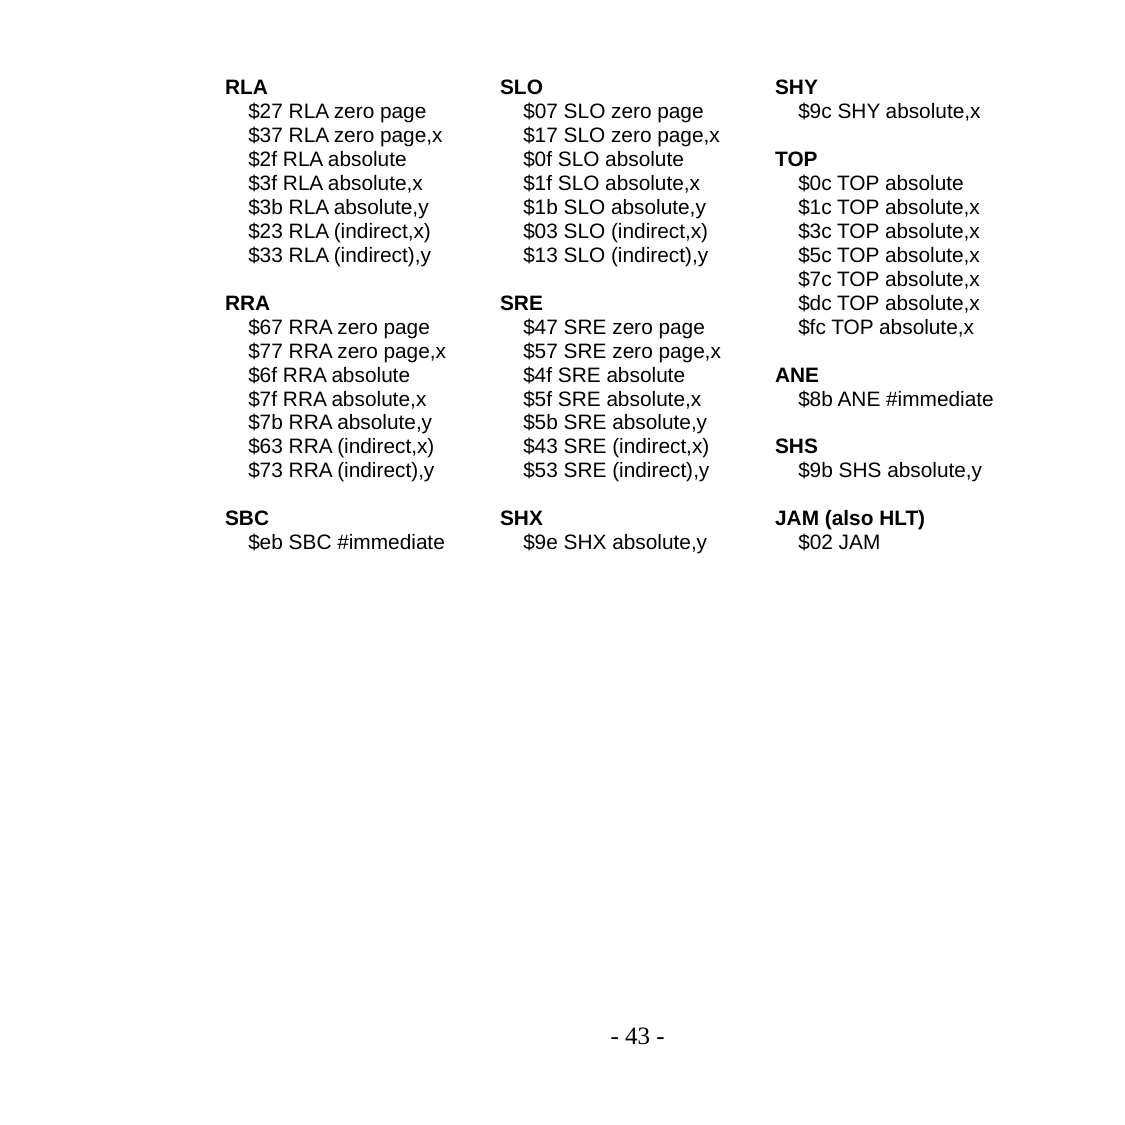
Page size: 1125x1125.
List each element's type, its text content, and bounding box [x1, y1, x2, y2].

text $57 SRE zero page,x [500, 338, 775, 362]
text $1b SLO absolute,y [500, 195, 775, 219]
text $5b SRE absolute,y [500, 410, 775, 434]
text $eb SBC #immediate [225, 530, 500, 554]
text $5f SRE absolute,x [500, 386, 775, 410]
text $13 SLO (indirect),y [500, 243, 775, 267]
text SRE [500, 291, 775, 314]
text $9b SHS absolute,y [775, 458, 1050, 482]
text TOP [775, 147, 1050, 171]
text $1c TOP absolute,x [775, 195, 1050, 219]
text $9c SHY absolute,x [775, 99, 1050, 123]
text $3f RLA absolute,x [225, 171, 500, 195]
text $0c TOP absolute [775, 171, 1050, 195]
text $53 SRE (indirect),y [500, 458, 775, 482]
text $9e SHX absolute,y [500, 530, 775, 554]
text $7c TOP absolute,x [775, 267, 1050, 291]
text $73 RRA (indirect),y [225, 458, 500, 482]
text $17 SLO zero page,x [500, 123, 775, 147]
text $43 SRE (indirect,x) [500, 434, 775, 458]
text $47 SRE zero page [500, 314, 775, 338]
text $0f SLO absolute [500, 147, 775, 171]
text $03 SLO (indirect,x) [500, 219, 775, 243]
text $4f SRE absolute [500, 362, 775, 386]
text $67 RRA zero page [225, 314, 500, 338]
text SBC [225, 506, 500, 530]
text $77 RRA zero page,x [225, 338, 500, 362]
text $02 JAM [775, 530, 1050, 554]
text SLO [500, 75, 775, 99]
text $5c TOP absolute,x [775, 243, 1050, 267]
text $37 RLA zero page,x [225, 123, 500, 147]
text $3c TOP absolute,x [775, 219, 1050, 243]
text SHS [775, 434, 1050, 458]
text $33 RLA (indirect),y [225, 243, 500, 267]
text RLA [225, 75, 500, 99]
text $1f SLO absolute,x [500, 171, 775, 195]
text $7f RRA absolute,x [225, 386, 500, 410]
text SHY [775, 75, 1050, 99]
text $63 RRA (indirect,x) [225, 434, 500, 458]
text $3b RLA absolute,y [225, 195, 500, 219]
text JAM (also HLT) [775, 506, 1050, 530]
text $8b ANE #immediate [775, 386, 1050, 410]
text $6f RRA absolute [225, 362, 500, 386]
text $fc TOP absolute,x [775, 314, 1050, 338]
text SHX [500, 506, 775, 530]
text $23 RLA (indirect,x) [225, 219, 500, 243]
text $07 SLO zero page [500, 99, 775, 123]
text $7b RRA absolute,y [225, 410, 500, 434]
text $dc TOP absolute,x [775, 291, 1050, 314]
text ANE [775, 362, 1050, 386]
text $27 RLA zero page [225, 99, 500, 123]
text RRA [225, 291, 500, 314]
text $2f RLA absolute [225, 147, 500, 171]
